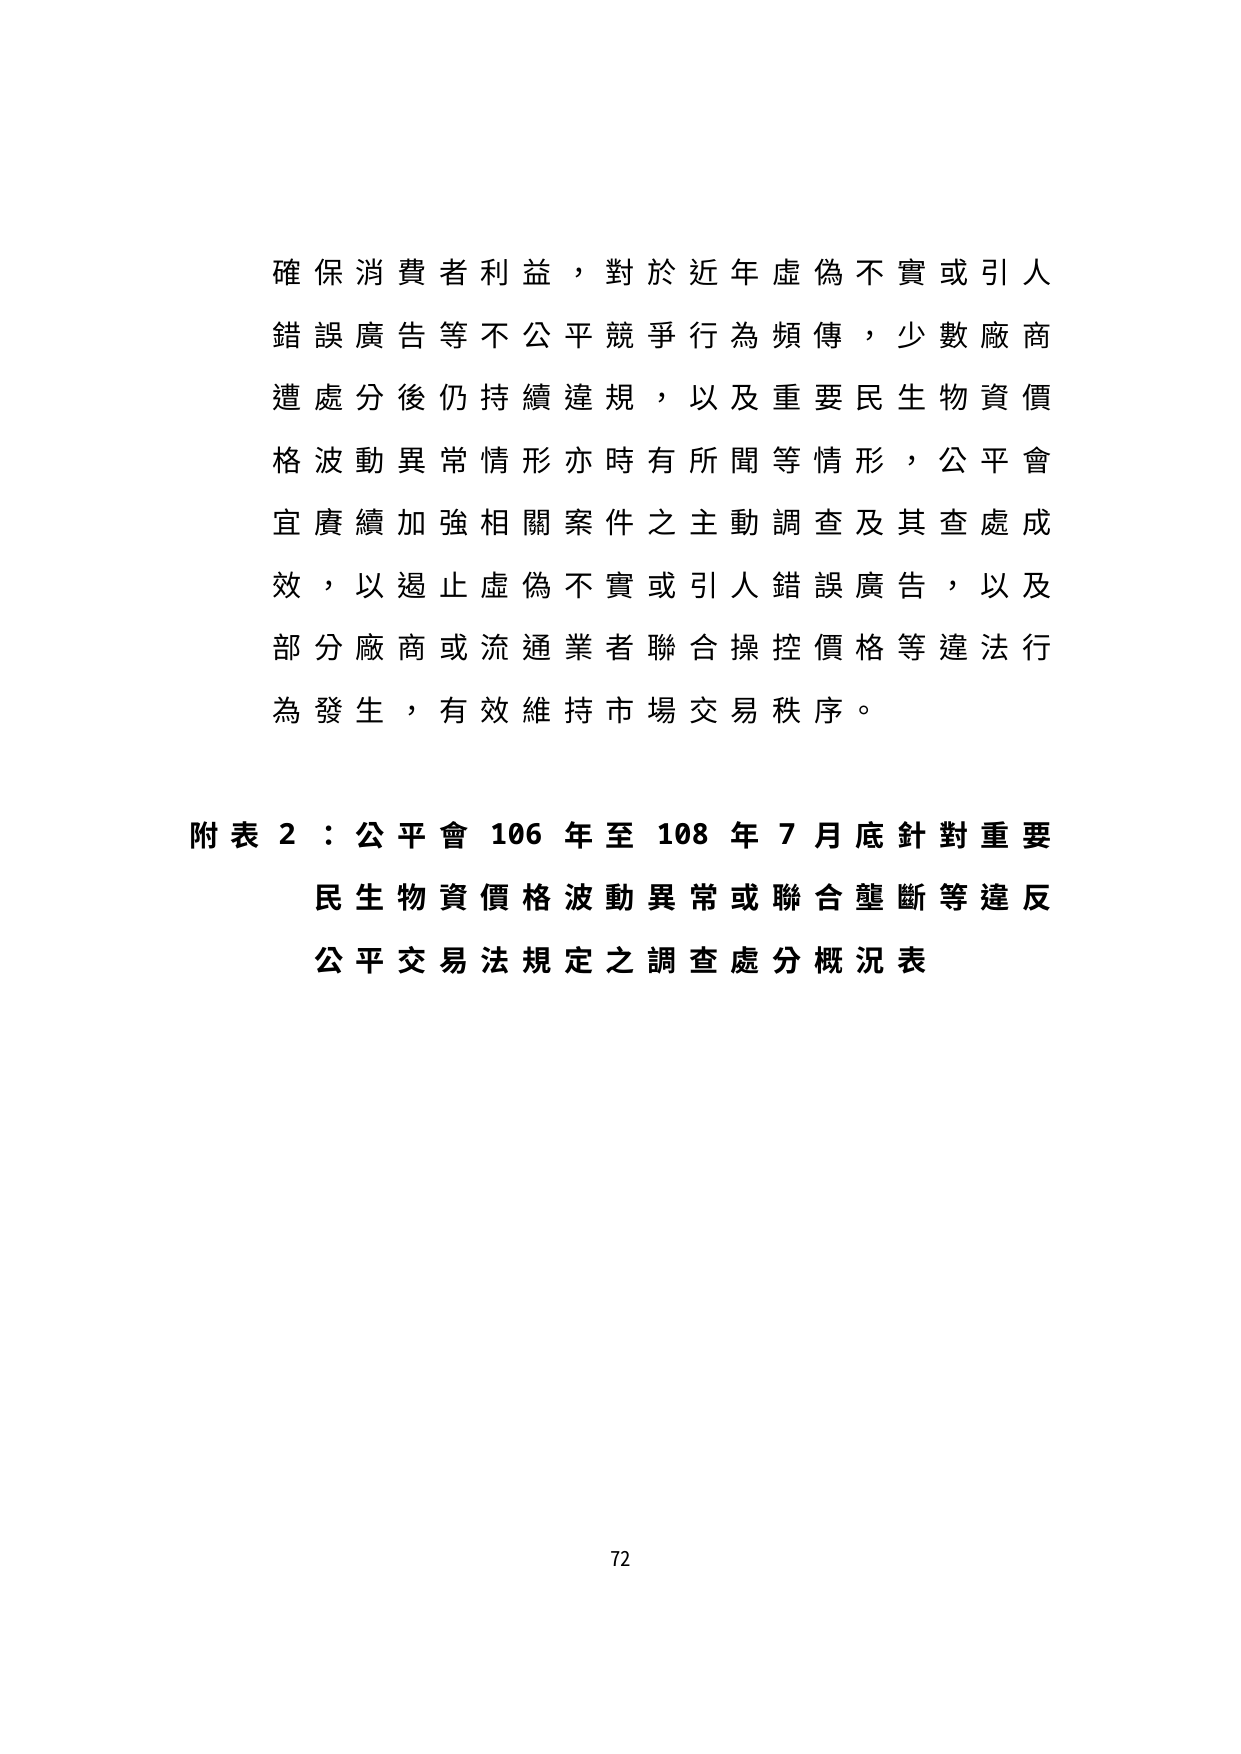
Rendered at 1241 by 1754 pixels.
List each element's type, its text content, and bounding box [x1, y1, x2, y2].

text 附表2：公平會106年至108年7月底針對重要民生物資價格波動異常或聯合壟斷等違反公平交易法規定之調查處分概況表 [183, 792, 1058, 979]
text 確保消費者利益，對於近年虛偽不實或引人錯誤廣告等不公平競爭行為頻傳，少數廠商遭處分後仍持續違規，以及重要民生物資價格波動異常情形亦時有所聞等情形，公平會宜賡續加強相關案件之主動調查及其查處成效，以遏止虛偽不實或引人錯誤廣告，以及部分廠商或流通業者聯合操控價格等違法行為發生，有效維持市場交易秩序。 [242, 229, 1058, 729]
